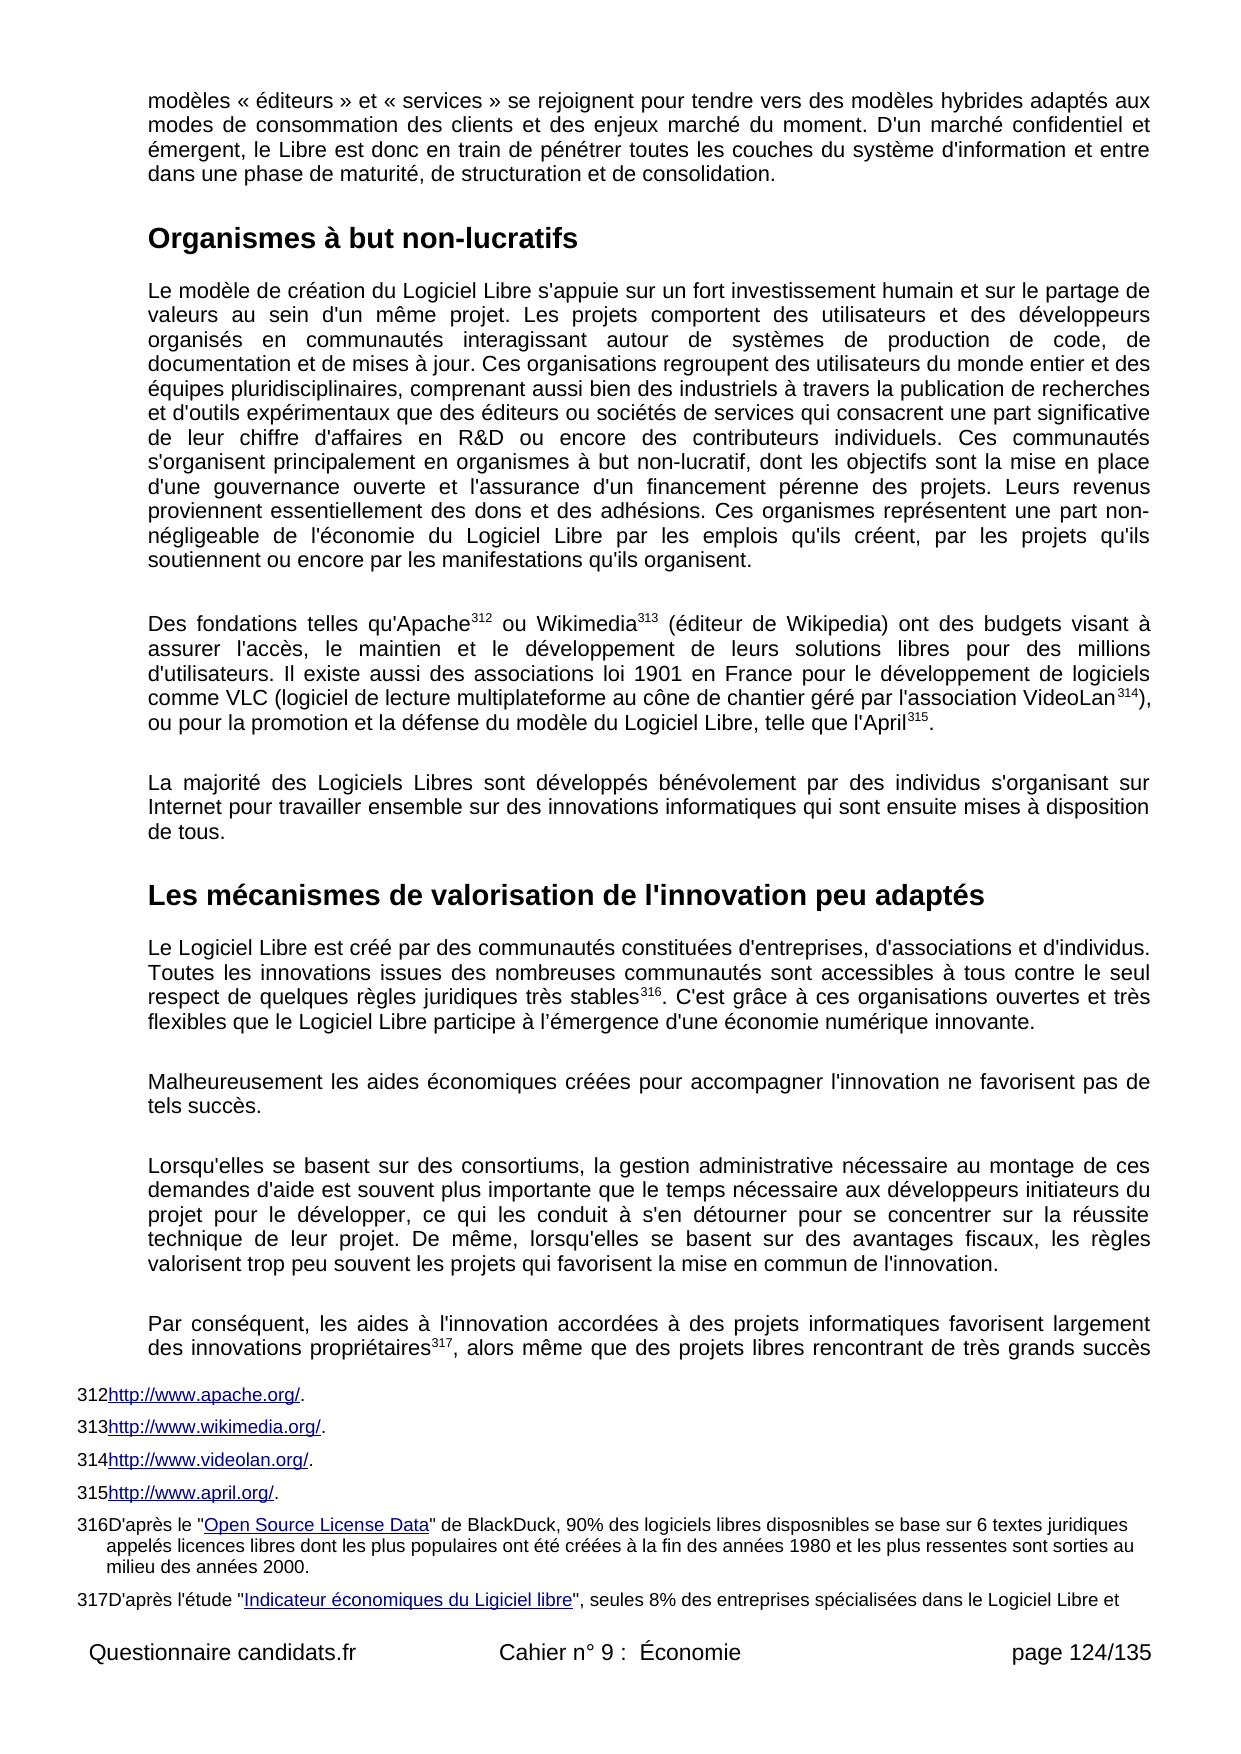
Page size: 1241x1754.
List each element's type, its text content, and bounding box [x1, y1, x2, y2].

text La majorité des Logiciels Libres sont développés bénévolement par des individus s'organisant sur Internet pour travailler ensemble sur des innovations informatiques qui sont ensuite mises à disposition de tous. [148, 770, 1152, 844]
subtitle Organismes à but non-lucratifs [148, 222, 1152, 254]
text Lorsqu'elles se basent sur des consortiums, la gestion administrative nécessaire au montage de ces demandes d'aide est souvent plus importante que le temps nécessaire aux développeurs initiateurs du projet pour le développer, ce qui les conduit à s'en détourner pour se concentrer sur la réussite technique de leur projet. De même, lorsqu'elles se basent sur des avantages fiscaux, les règles valorisent trop peu souvent les projets qui favorisent la mise en commun de l'innovation. [148, 1154, 1152, 1276]
text Le Logiciel Libre est créé par des communautés constituées d'entreprises, d'associations et d'individus. Toutes les innovations issues des nombreuses communautés sont accessibles à tous contre le seul respect de quelques règles juridiques très stables. C'est grâce à ces organisations ouvertes et très flexibles que le Logiciel Libre participe à l’émergence d'une économie numérique innovante. [148, 936, 1152, 1034]
text http://www.apache.org/. [77, 1384, 1152, 1405]
text http://www.wikimedia.org/. [77, 1417, 1152, 1438]
text Le modèle de création du Logiciel Libre s'appuie sur un fort investissement humain et sur le partage de valeurs au sein d'un même projet. Les projets comportent des utilisateurs et des développeurs organisés en communautés interagissant autour de systèmes de production de code, de documentation et de mises à jour. Ces organisations regroupent des utilisateurs du monde entier et des équipes pluridisciplinaires, comprenant aussi bien des industriels à travers la publication de recherches et d'outils expérimentaux que des éditeurs ou sociétés de services qui consacrent une part significative de leur chiffre d'affaires en R&D ou encore des contributeurs individuels. Ces communautés s'organisent principalement en organismes à but non-lucratif, dont les objectifs sont la mise en place d'une gouvernance ouverte et l'assurance d'un financement pérenne des projets. Leurs revenus proviennent essentiellement des dons et des adhésions. Ces organismes représentent une part non-négligeable de l'économie du Logiciel Libre par les emplois qu'ils créent, par les projets qu'ils soutiennent ou encore par les manifestations qu'ils organisent. [148, 279, 1152, 572]
text Par conséquent, les aides à l'innovation accordées à des projets informatiques favorisent largement des innovations propriétaires, alors même que des projets libres rencontrant de très grands succès [148, 1311, 1152, 1360]
text http://www.videolan.org/. [77, 1449, 1152, 1470]
text D'après le "Open Source License Data" de BlackDuck, 90% des logiciels libres disposnibles se base sur 6 textes juridiques appelés licences libres dont les plus populaires ont été créées à la fin des années 1980 et les plus ressentes sont sorties au milieu des années 2000. [77, 1515, 1152, 1578]
text modèles « éditeurs » et « services » se rejoignent pour tendre vers des modèles hybrides adaptés aux modes de consommation des clients et des enjeux marché du moment. D'un marché confidentiel et émergent, le Libre est donc en train de pénétrer toutes les couches du système d'information et entre dans une phase de maturité, de structuration et de consolidation. [148, 88, 1152, 186]
text D'après l'étude "Indicateur économiques du Ligiciel libre", seules 8% des entreprises spécialisées dans le Logiciel Libre et [77, 1589, 1152, 1610]
subtitle Les mécanismes de valorisation de l'innovation peu adaptés [148, 879, 1152, 912]
text Malheureusement les aides économiques créées pour accompagner l'innovation ne favorisent pas de tels succès. [148, 1069, 1152, 1118]
text ﻿Des fondations telles qu'Apache ou Wikimedia (éditeur de Wikipedia) ont des budgets visant à assurer l'accès, le maintien et le développement de leurs solutions libres pour des millions d'utilisateurs. Il existe aussi des associations loi 1901 en France pour le développement de logiciels comme VLC (logiciel de lecture multiplateforme au cône de chantier géré par l'association VideoLan), ou pour la promotion et la défense du modèle du Logiciel Libre, telle que l'April. [148, 608, 1152, 735]
text http://www.april.org/. [77, 1482, 1152, 1503]
